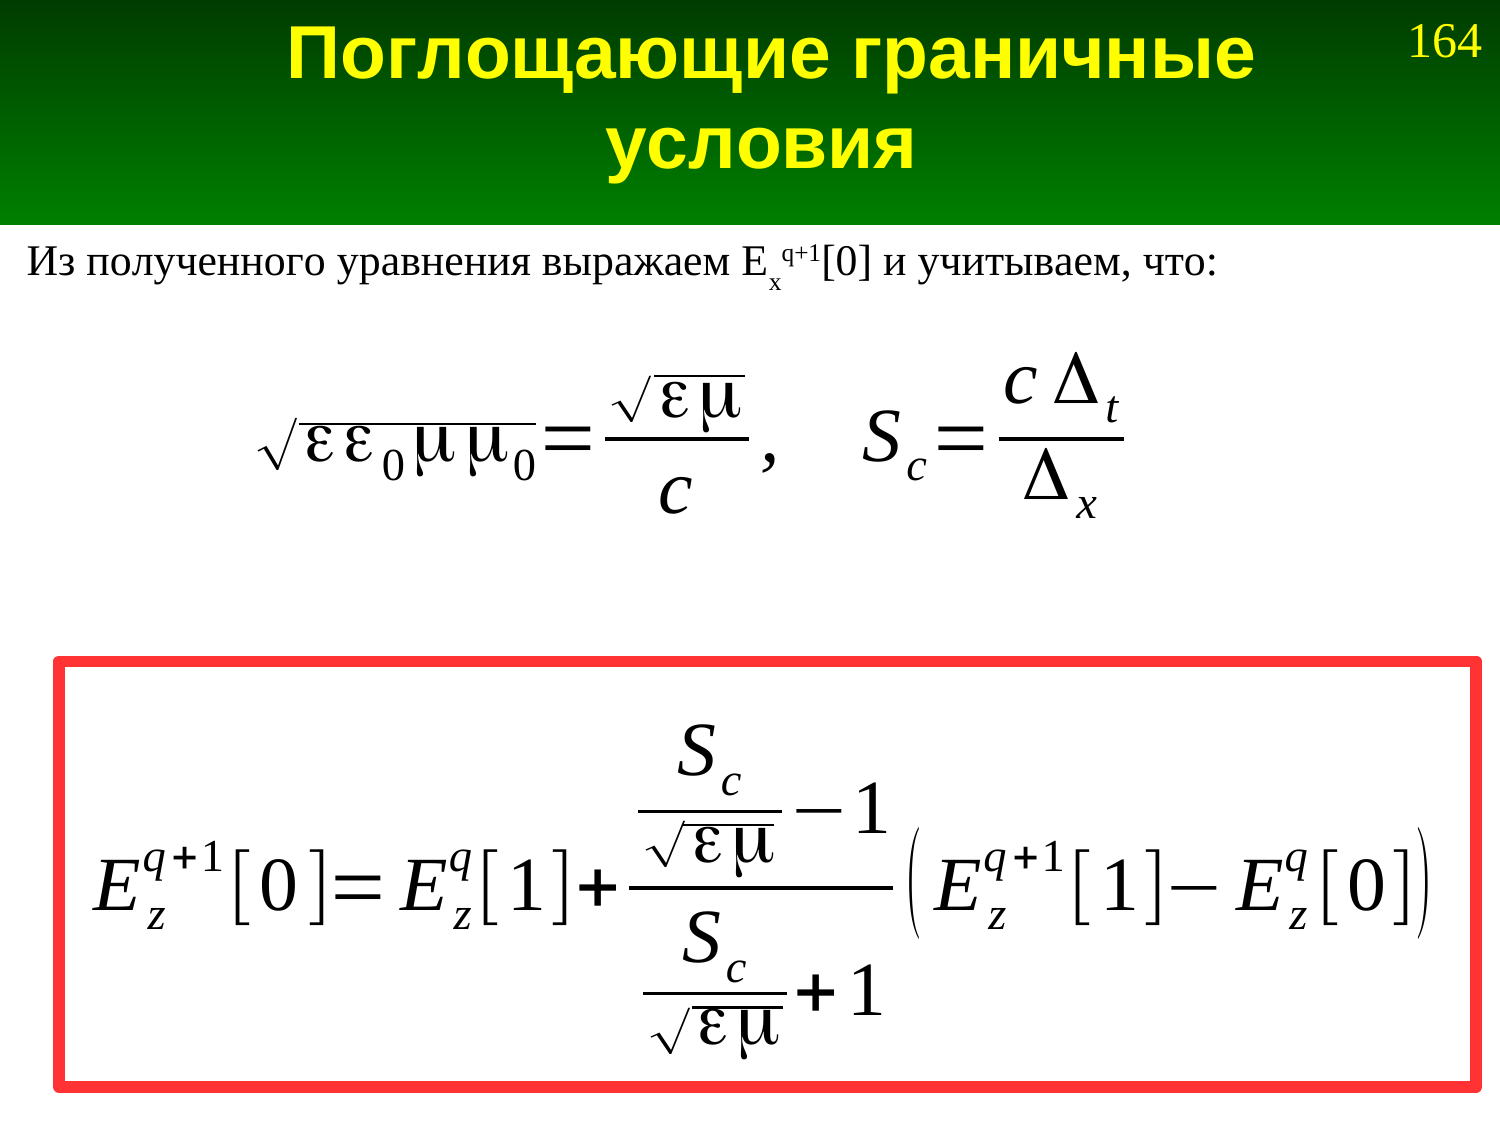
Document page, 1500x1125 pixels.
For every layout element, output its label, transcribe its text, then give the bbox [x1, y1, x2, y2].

chart [69, 708, 1453, 1065]
text_box Из полученного уравнения выражаем Exq+1[0] и учитываем, что: [11, 224, 1356, 303]
chart [236, 336, 1146, 532]
title Поглощающие граничные условия [123, 0, 1399, 192]
